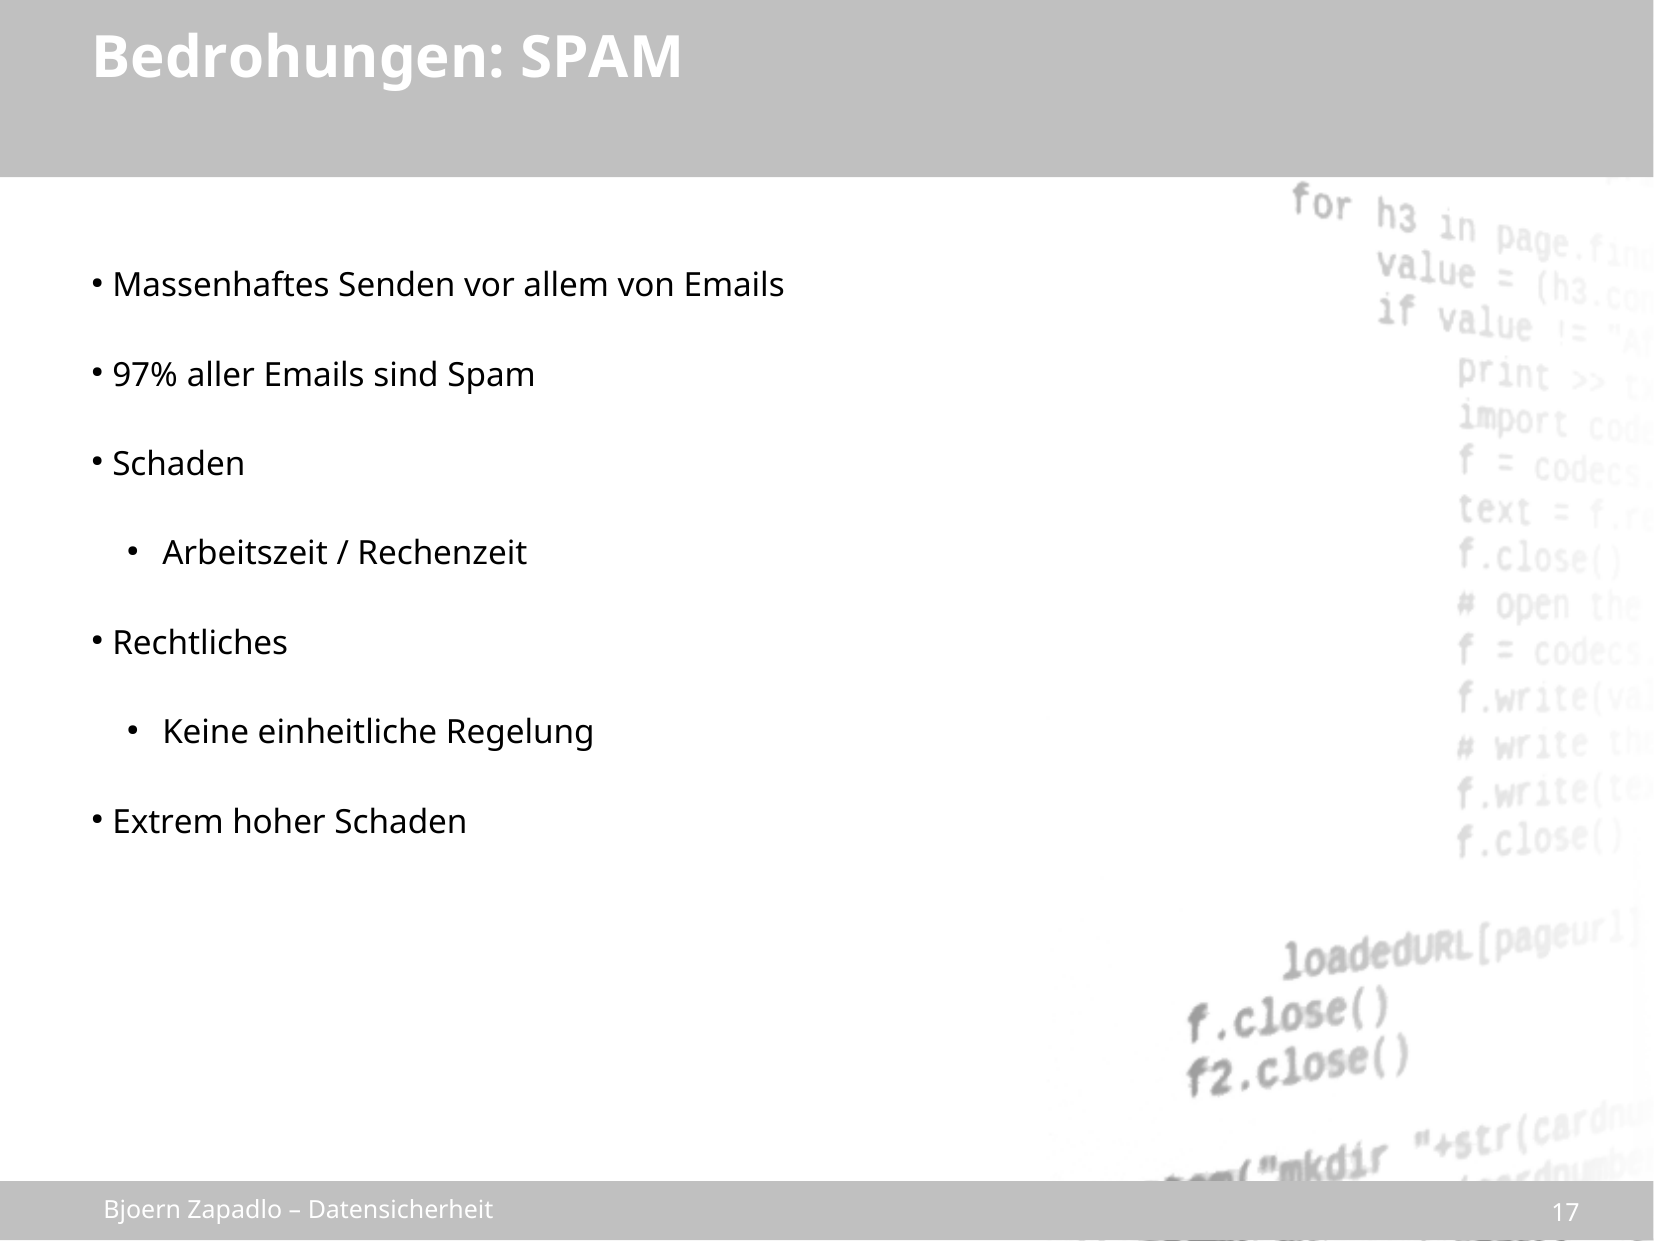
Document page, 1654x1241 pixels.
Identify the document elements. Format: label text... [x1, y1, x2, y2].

text_box Bedrohungen: SPAM [76, 17, 1444, 98]
picture [0, 178, 1654, 1181]
text_box Massenhaftes Senden vor allem von Emails 97% aller Emails sind Spam Schaden Arbeitszeit / Rechenzeit Rechtliches Keine einheitliche Regelung Extrem hoher Schaden [76, 236, 1432, 848]
